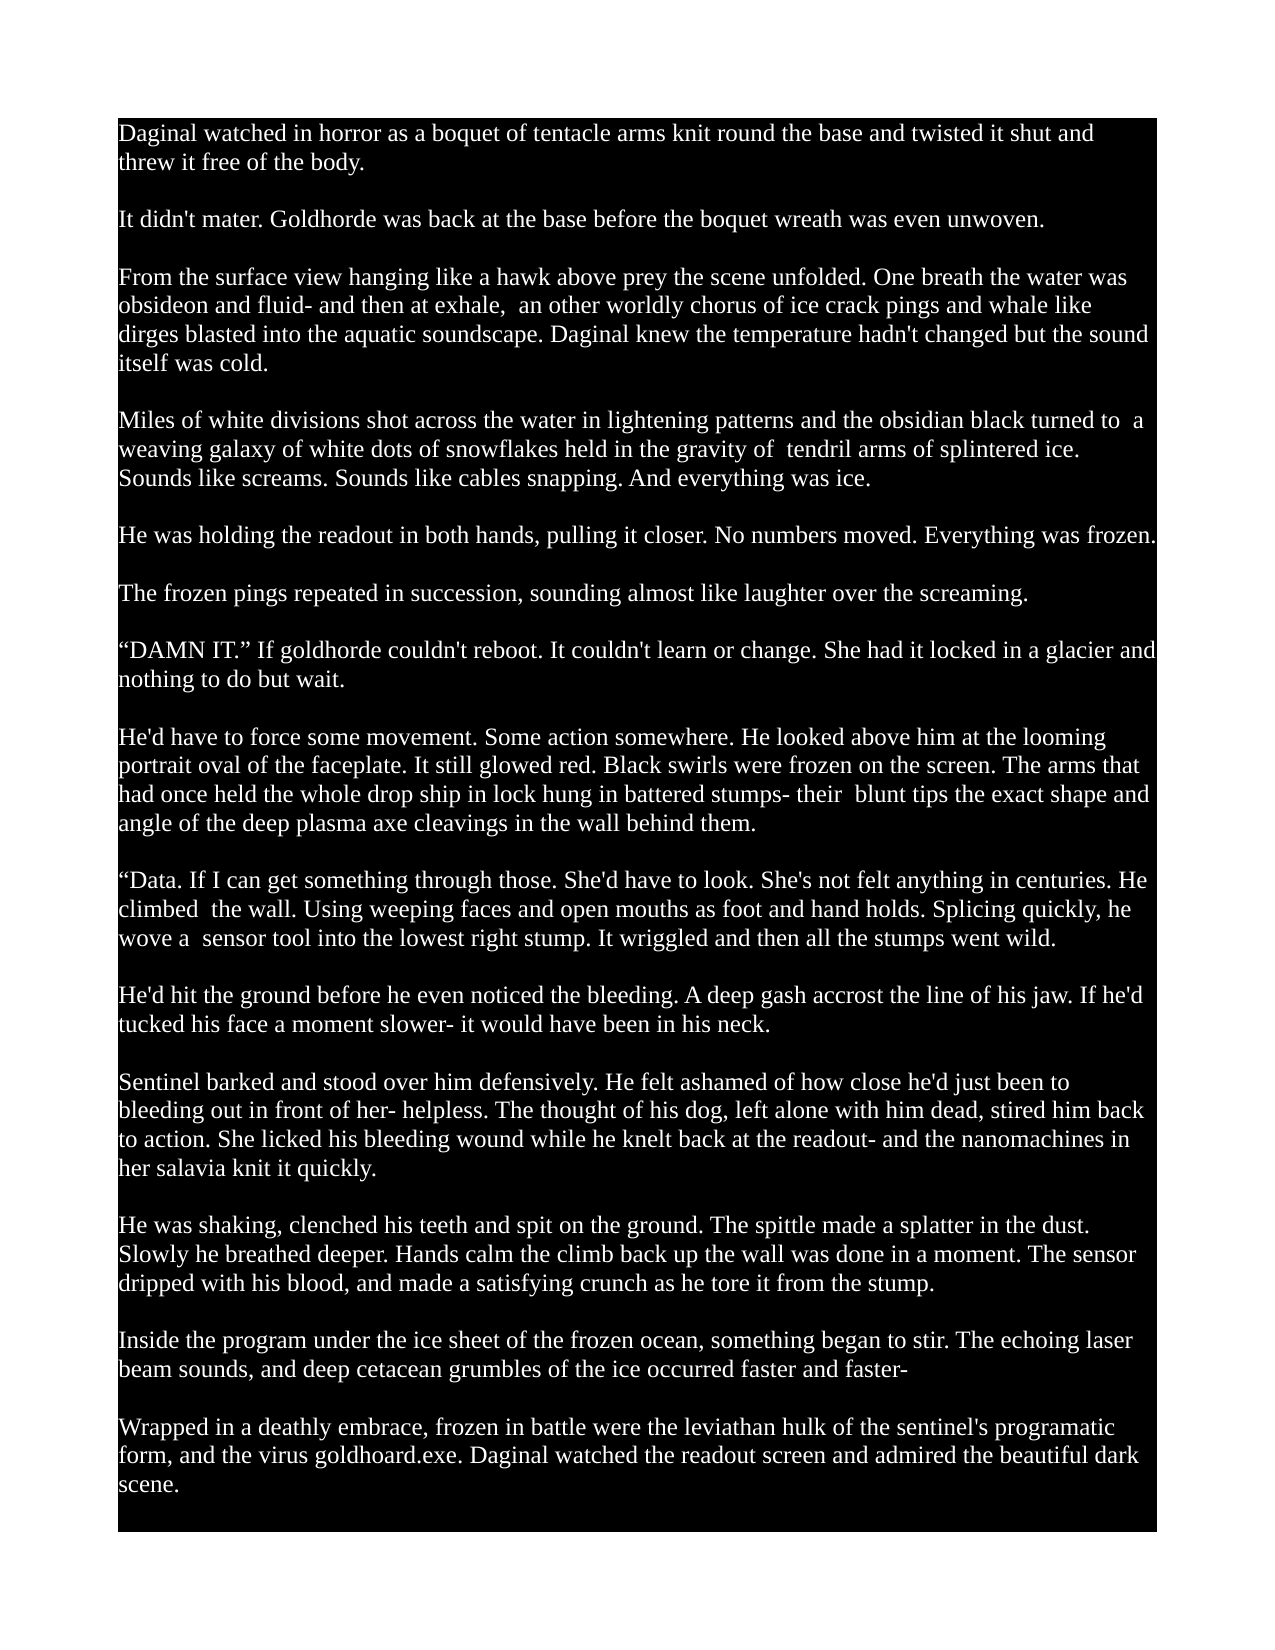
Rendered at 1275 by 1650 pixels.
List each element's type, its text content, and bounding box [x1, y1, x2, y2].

text Inside the program under the ice sheet of the frozen ocean, something began to stir. The echoing laser beam sounds, and deep cetacean grumbles of the ice occurred faster and faster- [118, 1326, 1157, 1383]
text It didn't mater. Goldhorde was back at the base before the boquet wreath was even unwoven. [118, 204, 1157, 233]
text From the surface view hanging like a hawk above prey the scene unfolded. One breath the water was obsideon and fluid- and then at exhale, an other worldly chorus of ice crack pings and whale like dirges blasted into the aquatic soundscape. Daginal knew the temperature hadn't changed but the sound itself was cold. Miles of white divisions shot across the water in lightening patterns and the obsidian black turned to a weaving galaxy of white dots of snowflakes held in the gravity of tendril arms of splintered ice. Sounds like screams. Sounds like cables snapping. And everything was ice. He was holding the readout in both hands, pulling it closer. No numbers moved. Everything was frozen. The frozen pings repeated in succession, sounding almost like laughter over the screaming. [118, 262, 1157, 607]
text “DAMN IT.” If goldhorde couldn't reboot. It couldn't learn or change. She had it locked in a glacier and nothing to do but wait. He'd have to force some movement. Some action somewhere. He looked above him at the looming portrait oval of the faceplate. It still glowed red. Black swirls were frozen on the screen. The arms that had once held the whole drop ship in lock hung in battered stumps- their blunt tips the exact shape and angle of the deep plasma axe cleavings in the wall behind them. “Data. If I can get something through those. She'd have to look. She's not felt anything in centuries. He climbed the wall. Using weeping faces and open mouths as foot and hand holds. Splicing quickly, he wove a sensor tool into the lowest right stump. It wriggled and then all the stumps went wild. He'd hit the ground before he even noticed the bleeding. A deep gash accrost the line of his jaw. If he'd tucked his face a moment slower- it would have been in his neck. Sentinel barked and stood over him defensively. He felt ashamed of how close he'd just been to bleeding out in front of her- helpless. The thought of his dog, left alone with him dead, stired him back to action. She licked his bleeding wound while he knelt back at the readout- and the nanomachines in her salavia knit it quickly. [118, 636, 1157, 1182]
text Daginal watched in horror as a boquet of tentacle arms knit round the base and twisted it shut and threw it free of the body. [118, 118, 1157, 176]
text He was shaking, clenched his teeth and spit on the ground. The spittle made a splatter in the dust. Slowly he breathed deeper. Hands calm the climb back up the wall was done in a moment. The sensor dripped with his blood, and made a satisfying crunch as he tore it from the stump. [118, 1211, 1157, 1297]
text Wrapped in a deathly embrace, frozen in battle were the leviathan hulk of the sentinel's programatic form, and the virus goldhoard.exe. Daginal watched the readout screen and admired the beautiful dark scene. [118, 1412, 1157, 1498]
